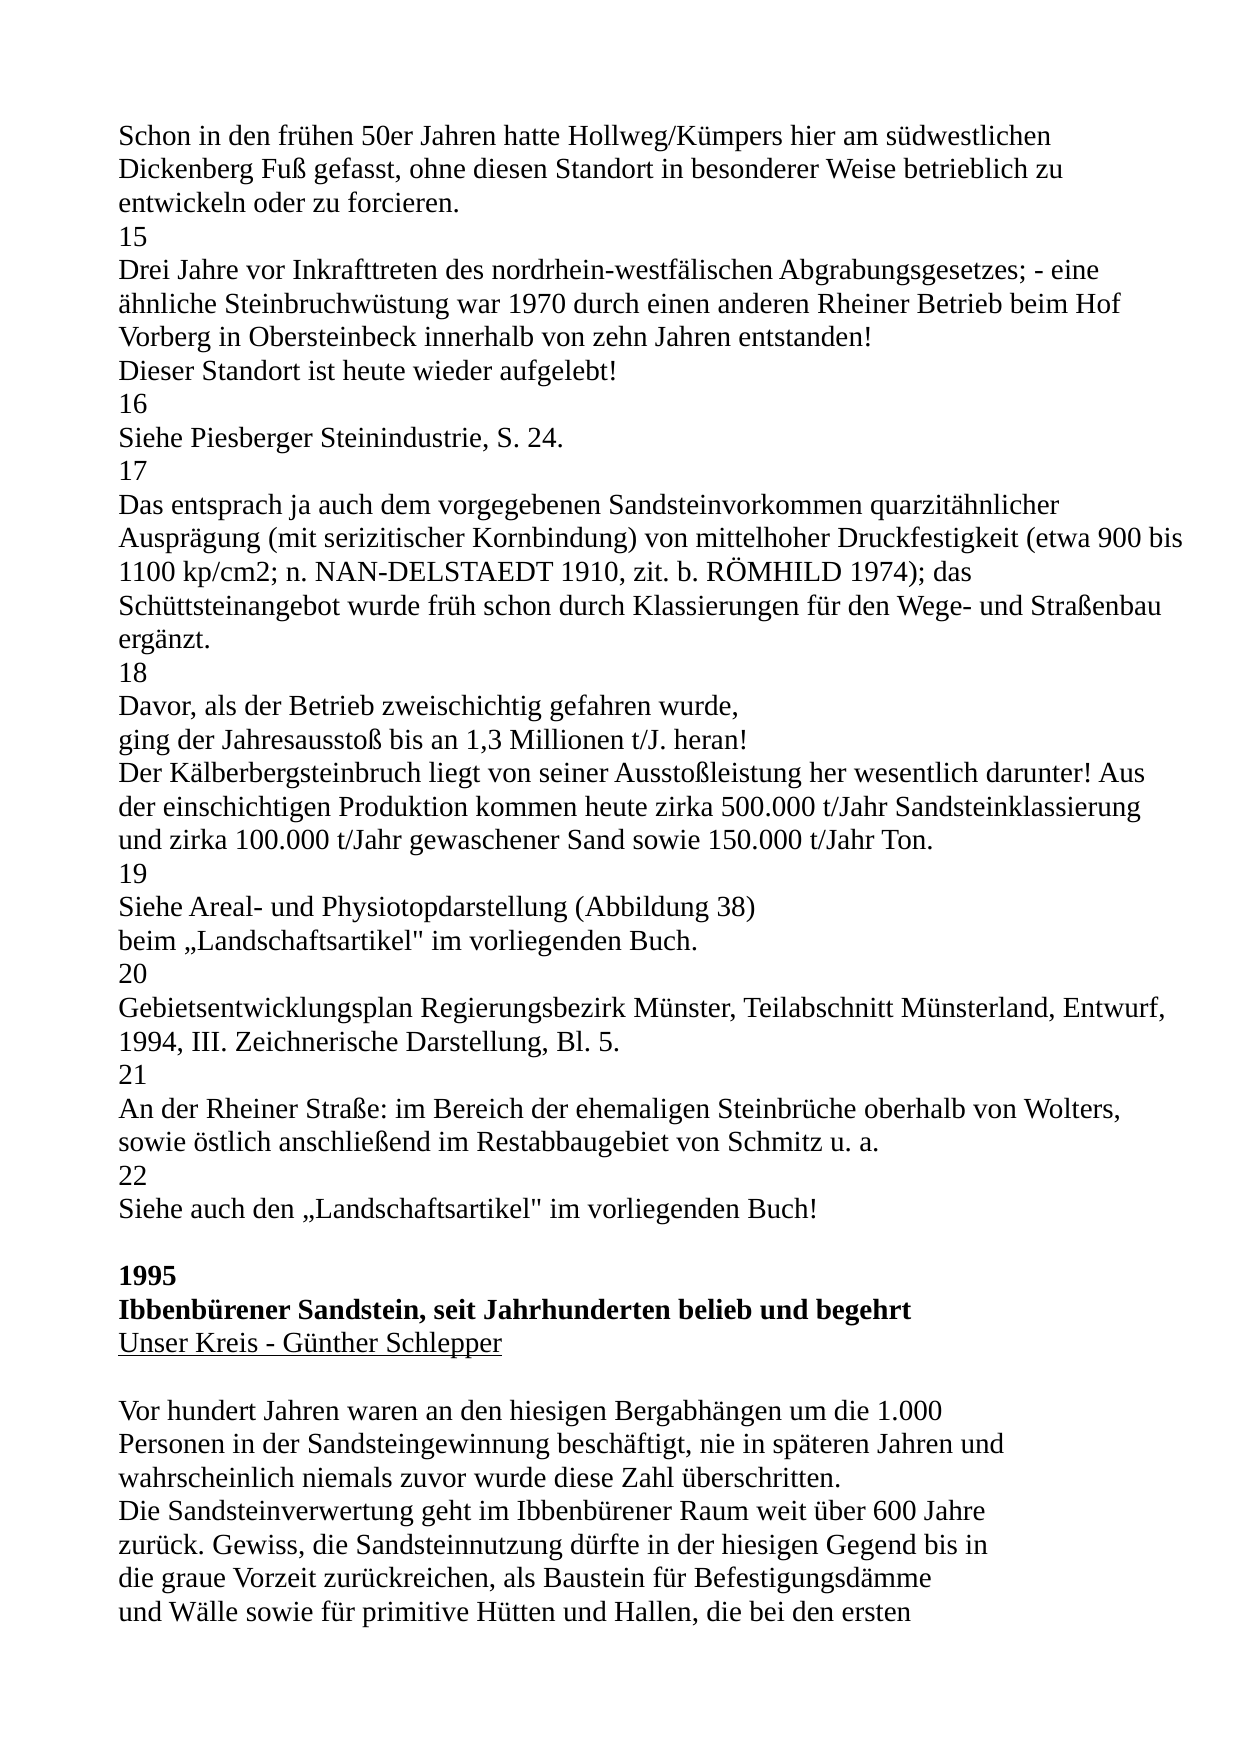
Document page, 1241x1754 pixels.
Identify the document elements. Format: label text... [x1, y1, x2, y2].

text Ibbenbürener Sandstein, seit Jahrhunderten belieb und begehrt [118, 1292, 1019, 1326]
text Schon in den frühen 50er Jahren hatte Hollweg/Kümpers hier am südwestlichen Dickenberg Fuß gefasst, ohne diesen Standort in besonderer Weise betrieblich zu entwickeln oder zu forcieren. [118, 118, 1185, 219]
text Drei Jahre vor Inkrafttreten des nordrhein-westfälischen Abgrabungsgesetzes; - eine ähnliche Steinbruchwüstung war 1970 durch einen anderen Rheiner Betrieb beim Hof Vorberg in Obersteinbeck innerhalb von zehn Jahren entstanden! [118, 252, 1185, 353]
text 20 [118, 957, 1185, 990]
text 17 [118, 453, 1185, 487]
text und Wälle sowie für primitive Hütten und Hallen, die bei den ersten [118, 1594, 1019, 1627]
text Die Sand­steinverwertung geht im Ibbenbürener Raum weit über 600 Jahre zurück. Gewiss, die Sandsteinnutzung dürfte in der hiesigen Gegend bis in die graue Vorzeit zurückreichen, als Baustein für Befestigungsdämme [118, 1493, 1019, 1594]
text Unser Kreis - Günther Schlepper [118, 1326, 1019, 1359]
text Davor, als der Betrieb zweischichtig gefahren wurde, [118, 688, 1185, 722]
text Siehe Areal- und Physiotopdarstellung (Abbildung 38) [118, 889, 1185, 923]
text 18 [118, 655, 1185, 688]
text Gebietsentwicklungsplan Regierungsbezirk Münster, Teilabschnitt Münsterland, Entwurf, 1994, III. Zeichnerische Darstellung, Bl. 5. [118, 990, 1185, 1057]
text ging der Jahresausstoß bis an 1,3 Millionen t/J. heran! [118, 722, 1185, 755]
text Siehe Piesberger Steinindustrie, S. 24. [118, 420, 1185, 453]
text Der Kälberbergsteinbruch liegt von seiner Ausstoßleistung her wesentlich darunter! Aus der einschichtigen Produktion kommen heute zirka 500.000 t/Jahr Sandsteinklassierung und zirka 100.000 t/Jahr gewaschener Sand sowie 150.000 t/Jahr Ton. [118, 755, 1185, 856]
text 16 [118, 386, 1185, 420]
text An der Rheiner Straße: im Bereich der ehemaligen Steinbrüche oberhalb von Wolters, sowie öst­lich anschließend im Restabbaugebiet von Schmitz u. a. [118, 1091, 1185, 1158]
text Das entsprach ja auch dem vorgegebenen Sandsteinvorkommen quarzitähnlicher Ausprägung (mit serizitischer Kornbindung) von mittelhoher Druckfestigkeit (etwa 900 bis 1100 kp/cm2; n. NAN-DELSTAEDT 1910, zit. b. RÖMHILD 1974); das Schüttsteinangebot wurde früh schon durch Klassierungen für den Wege- und Straßenbau ergänzt. [118, 487, 1185, 655]
text 22 [118, 1158, 1185, 1191]
text Vor hundert Jahren waren an den hiesigen Bergabhängen um die 1.000 Personen in der Sandsteingewinnung beschäftigt, nie in späteren Jahren und wahrscheinlich niemals zuvor wurde diese Zahl überschritten. [118, 1393, 1019, 1493]
text beim „Landschaftsartikel" im vorliegen­den Buch. [118, 923, 1185, 957]
text 1995 [118, 1258, 1019, 1292]
text 15 [118, 219, 1185, 252]
text Siehe auch den „Landschaftsartikel" im vorliegenden Buch! [118, 1191, 1185, 1225]
text Dieser Standort ist heute wieder aufgelebt! [118, 353, 1185, 386]
text 21 [118, 1057, 1185, 1091]
text 19 [118, 856, 1185, 889]
